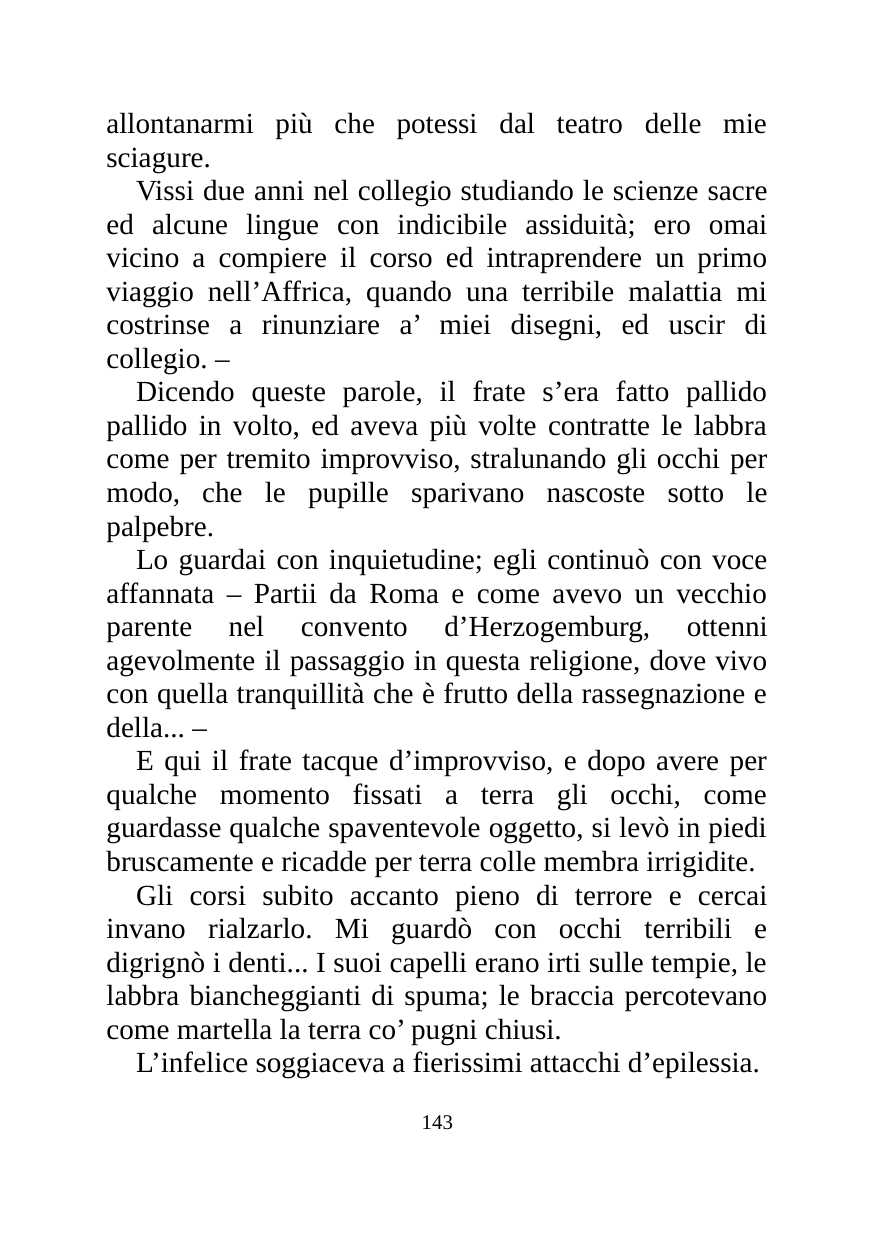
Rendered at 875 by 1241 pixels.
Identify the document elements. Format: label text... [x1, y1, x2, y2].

text Vissi due anni nel collegio studiando le scienze sacre ed alcune lingue con indicibile assiduità; ero omai vicino a compiere il corso ed intraprendere un primo viaggio nell’Affrica, quando una terribile malattia mi costrinse a rinunziare a’ miei disegni, ed uscir di collegio. – [106, 173, 768, 374]
text Gli corsi subito accanto pieno di terrore e cercai invano rialzarlo. Mi guardò con occhi terribili e digrignò i denti... I suoi capelli erano irti sulle tempie, le labbra biancheggianti di spuma; le braccia percotevano come martella la terra co’ pugni chiusi. [106, 878, 768, 1045]
text L’infelice soggiaceva a fierissimi attacchi d’epilessia. [106, 1045, 768, 1079]
text Lo guardai con inquietudine; egli continuò con voce affannata – Partii da Roma e come avevo un vecchio parente nel convento d’Herzogemburg, ottenni agevolmente il passaggio in questa religione, dove vivo con quella tranquillità che è frutto della rassegnazione e della... – [106, 542, 768, 743]
text Dicendo queste parole, il frate s’era fatto pallido pallido in volto, ed aveva più volte contratte le labbra come per tremito improvviso, stralunando gli occhi per modo, che le pupille sparivano nascoste sotto le palpebre. [106, 374, 768, 542]
text E qui il frate tacque d’improvviso, e dopo avere per qualche momento fissati a terra gli occhi, come guardasse qualche spaventevole oggetto, si levò in piedi bruscamente e ricadde per terra colle membra irrigidite. [106, 743, 768, 878]
text allontanarmi più che potessi dal teatro delle mie sciagure. [106, 106, 768, 173]
